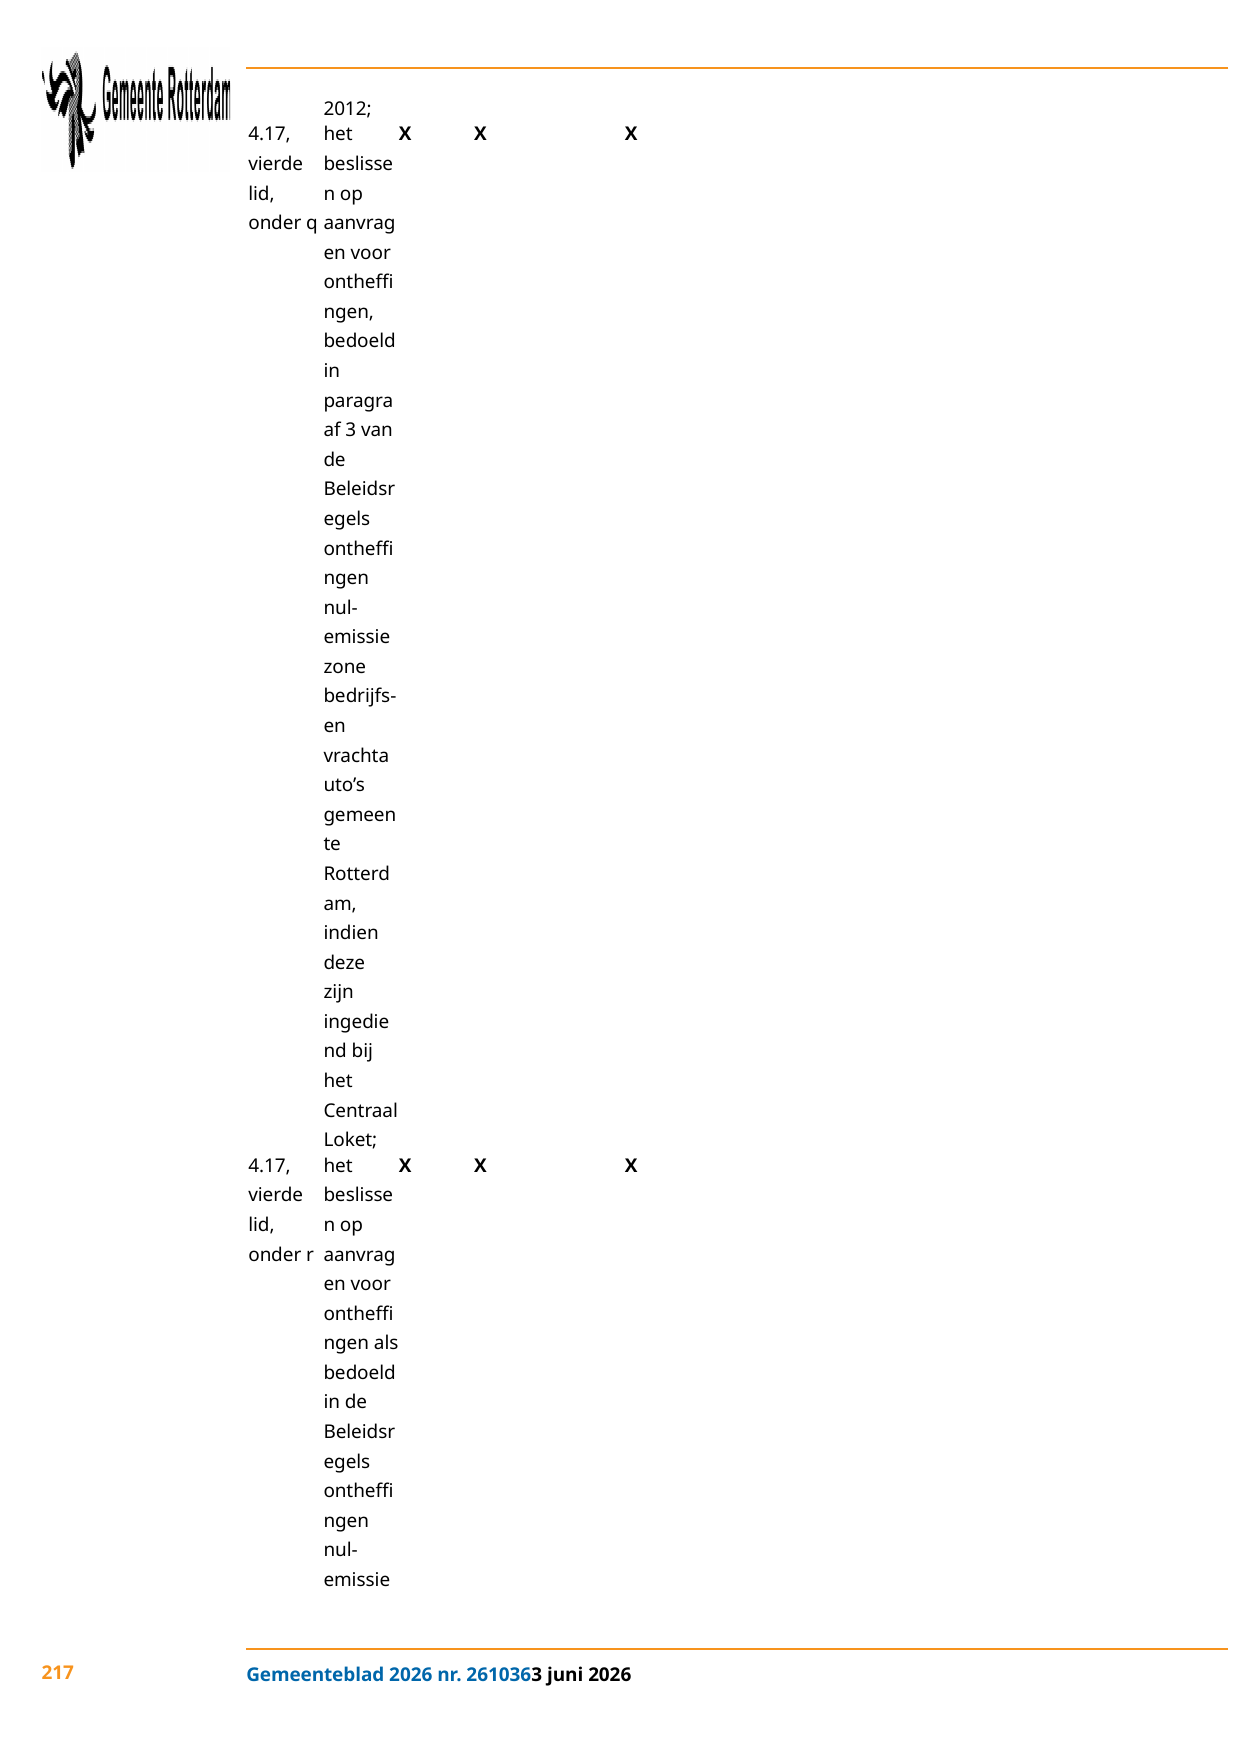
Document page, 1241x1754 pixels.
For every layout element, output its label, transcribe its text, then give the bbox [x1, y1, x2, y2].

table_cell [700, 121, 775, 1152]
table_cell [1001, 1152, 1076, 1592]
table_cell X [474, 121, 549, 1152]
table_cell X [399, 1152, 474, 1592]
table_cell [775, 1152, 850, 1592]
table_cell X [474, 1152, 549, 1592]
table_cell het beslissen op aanvragen voor ontheffingen als bedoeld in de Beleidsregels ontheffingen nul-emissie [323, 1152, 398, 1592]
table_cell [850, 95, 926, 121]
table_cell X [399, 121, 474, 1152]
table_cell [1001, 121, 1076, 1152]
table_cell [850, 121, 926, 1152]
table_cell [775, 95, 850, 121]
table_cell het beslissen op aanvragen voor ontheffingen, bedoeld in paragraaf 3 van de Beleidsregels ontheffingen nul-emissiezone bedrijfs- en vrachtauto’s gemeente Rotterdam, indien deze zijn ingediend bij het Centraal Loket; [323, 121, 398, 1152]
table_cell [549, 121, 624, 1152]
table_cell [1076, 1152, 1152, 1592]
picture [41, 47, 231, 172]
table_cell [248, 95, 323, 121]
table_cell X [625, 1152, 700, 1592]
table_cell 4.17, vierde lid, onder q [248, 121, 323, 1152]
table_cell [1076, 121, 1152, 1152]
table_cell [399, 95, 474, 121]
table_cell [1076, 95, 1152, 121]
table_cell [775, 121, 850, 1152]
table_cell 2012; [323, 95, 398, 121]
table_cell [1001, 95, 1076, 121]
table_cell [926, 1152, 1001, 1592]
table_cell X [625, 121, 700, 1152]
table_cell [700, 95, 775, 121]
table_cell 4.17, vierde lid, onder r [248, 1152, 323, 1592]
table_cell [625, 95, 700, 121]
table_cell [850, 1152, 926, 1592]
table_cell [926, 121, 1001, 1152]
table_cell [926, 95, 1001, 121]
table_cell [474, 95, 549, 121]
table_cell [700, 1152, 775, 1592]
table_cell [549, 95, 624, 121]
table_cell [549, 1152, 624, 1592]
